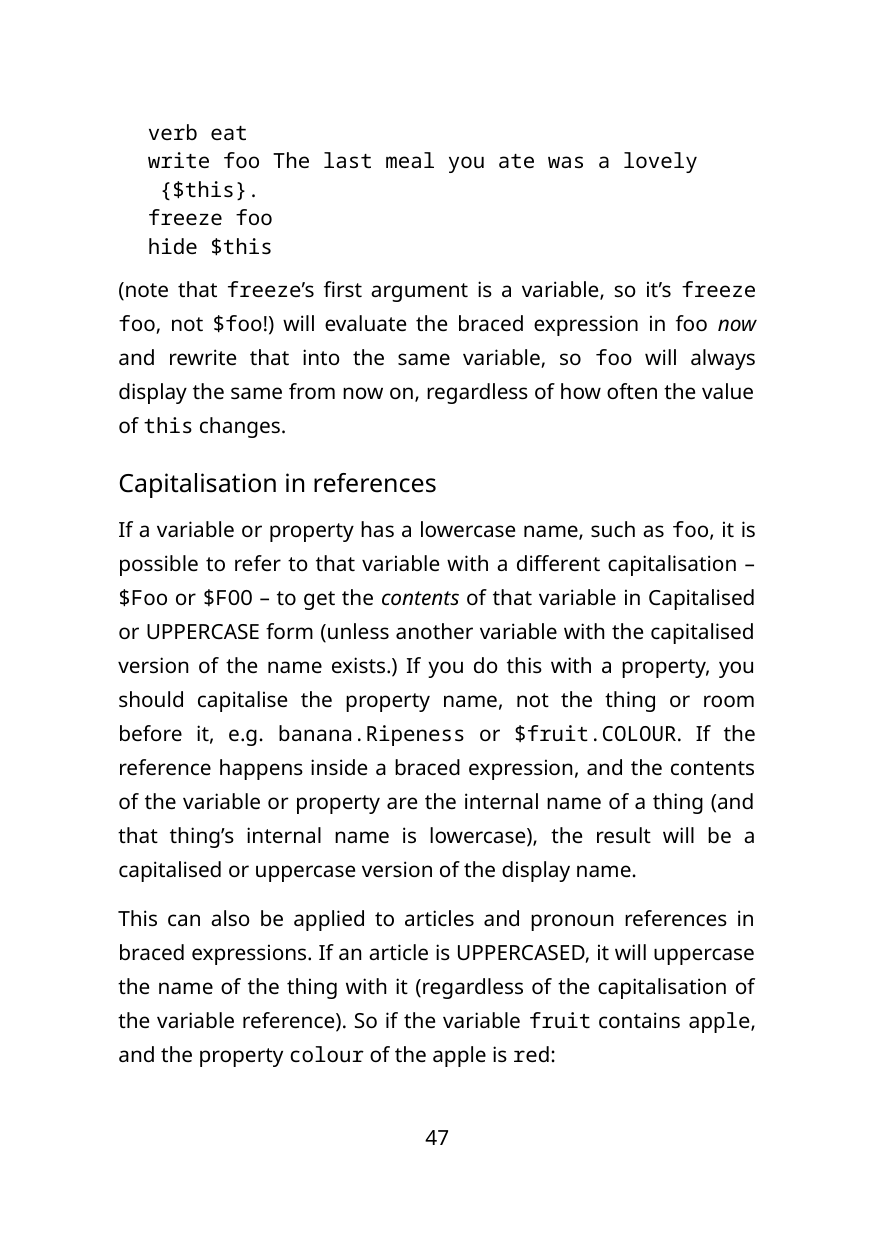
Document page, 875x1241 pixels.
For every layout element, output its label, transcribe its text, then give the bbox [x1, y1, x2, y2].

subtitle Capitalisation in references [118, 466, 756, 500]
text verb eat [148, 118, 756, 147]
text (note that freeze’s first argument is a variable, so it’s freeze foo, not $foo!) will evaluate the braced expression in foo now and rewrite that into the same variable, so foo will always display the same from now on, regardless of how often the value of this changes. [118, 275, 756, 440]
text hide $this [148, 232, 756, 260]
text If a variable or property has a lowercase name, such as foo, it is possible to refer to that variable with a different capitalisation – $Foo or $FOO – to get the contents of that variable in Capitalised or UPPERCASE form (unless another variable with the capitalised version of the name exists.) If you do this with a property, you should capitalise the property name, not the thing or room before it, e.g. banana.Ripeness or $fruit.COLOUR. If the reference happens inside a braced expression, and the contents of the variable or property are the internal name of a thing (and that thing’s internal name is lowercase), the result will be a capitalised or uppercase version of the display name. [118, 515, 756, 884]
text write foo The last meal you ate was a lovely {$this}. [148, 147, 756, 203]
text This can also be applied to articles and pronoun references in braced expressions. If an article is UPPERCASED, it will uppercase the name of the thing with it (regardless of the capitalisation of the variable reference). So if the variable fruit contains apple, and the property colour of the apple is red: [118, 904, 756, 1069]
text freeze foo [148, 203, 756, 232]
